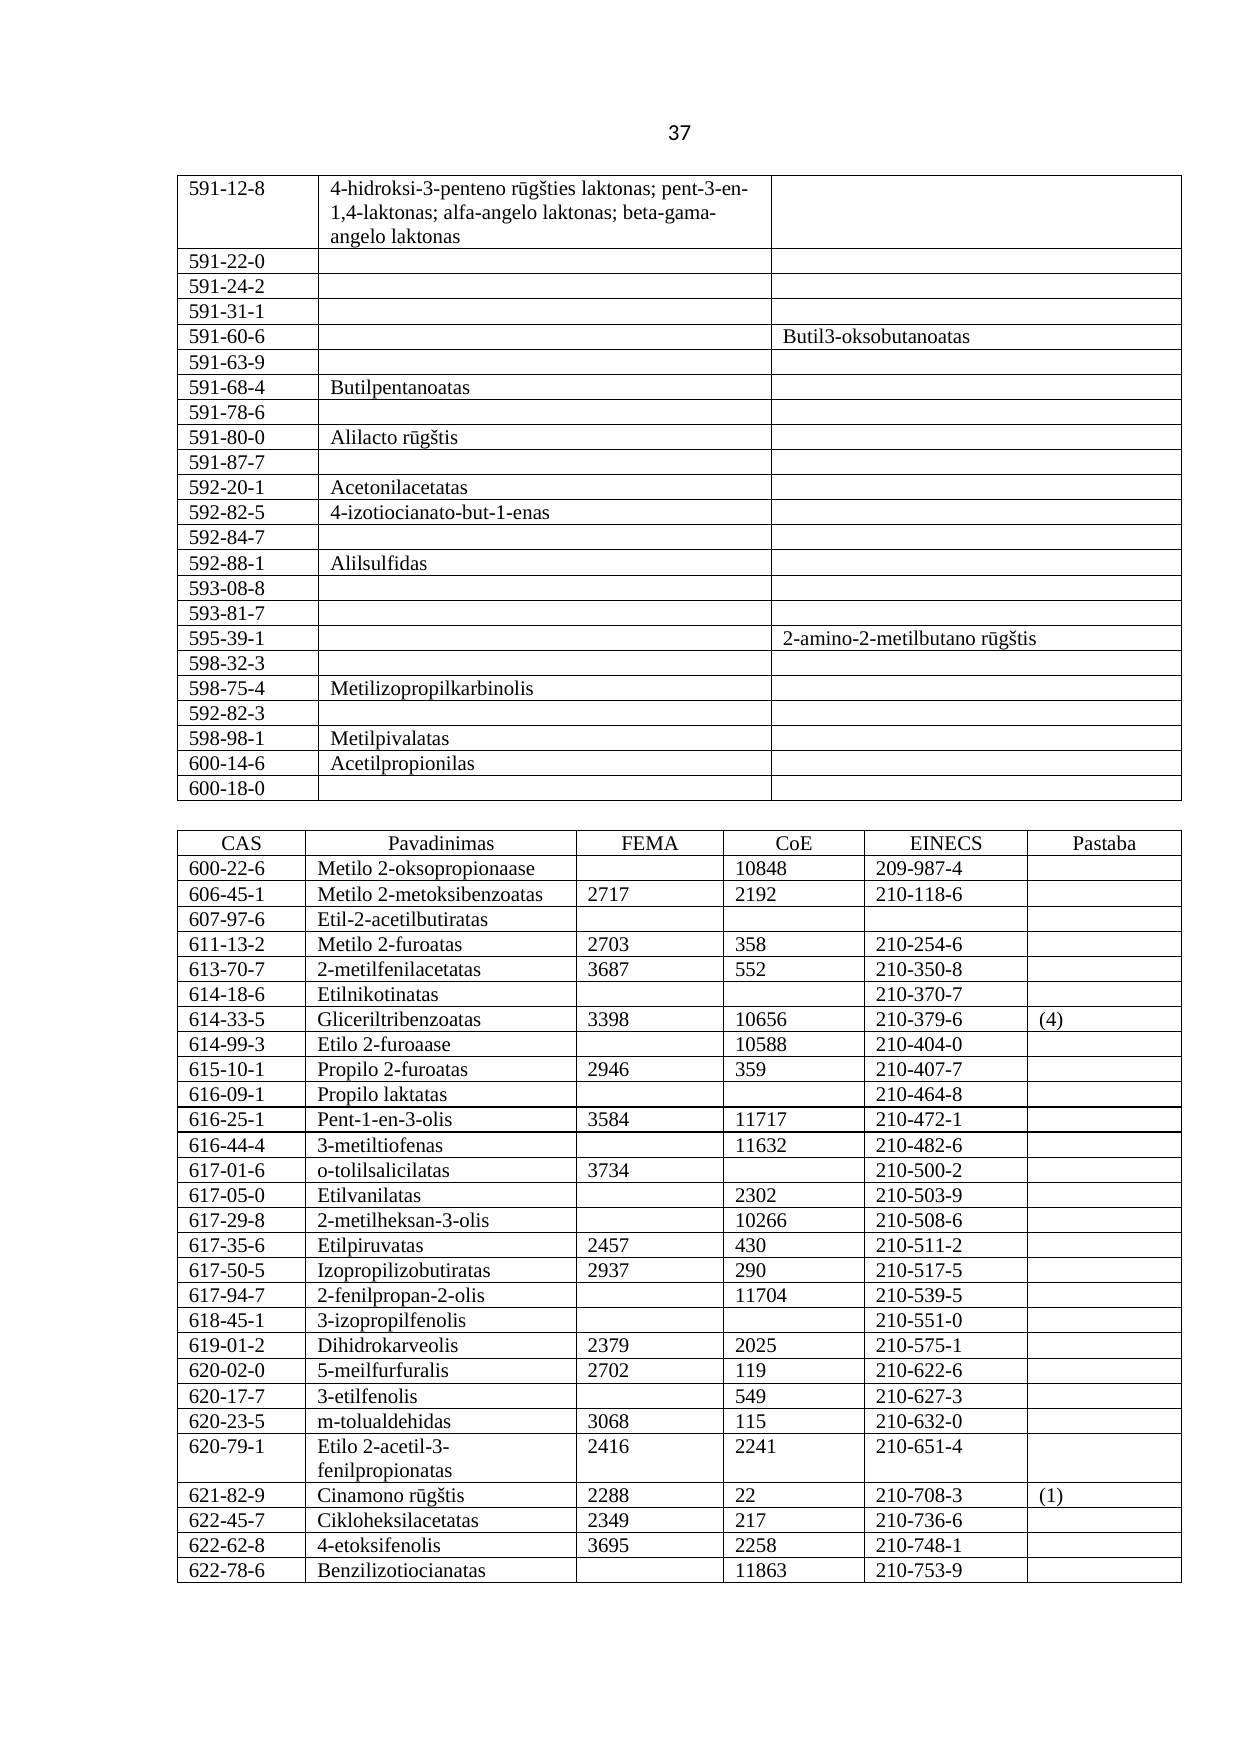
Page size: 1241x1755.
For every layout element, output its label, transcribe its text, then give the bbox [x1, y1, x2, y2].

table_cell 3398 [577, 1007, 723, 1031]
table_cell 210-736-6 [865, 1508, 1027, 1532]
table_cell [865, 907, 1027, 931]
table_cell 591-78-6 [178, 400, 318, 424]
table_cell Metilizopropilkarbinolis [319, 676, 771, 700]
table_cell 2241 [724, 1434, 864, 1482]
table_cell [1028, 1183, 1181, 1207]
table_cell 591-31-1 [178, 299, 318, 323]
table_cell 2416 [577, 1434, 723, 1482]
table_cell [772, 274, 1181, 298]
table_cell 210-622-6 [865, 1359, 1027, 1382]
table_cell 611-13-2 [178, 932, 305, 956]
table_cell Etilpiruvatas [306, 1233, 576, 1257]
table_cell 11704 [724, 1283, 864, 1307]
table_cell [577, 1308, 723, 1332]
table_cell [577, 1082, 723, 1106]
table_cell [577, 907, 723, 931]
table_cell Acetonilacetatas [319, 475, 771, 499]
table_cell 614-99-3 [178, 1032, 305, 1056]
table_cell 210-254-6 [865, 932, 1027, 956]
table_cell Butilpentanoatas [319, 375, 771, 399]
table_cell [772, 676, 1181, 700]
table_cell [1028, 1533, 1181, 1557]
table_cell 210-500-2 [865, 1158, 1027, 1182]
table_cell 614-33-5 [178, 1007, 305, 1031]
table_cell 2457 [577, 1233, 723, 1257]
table_cell 3-etilfenolis [306, 1384, 576, 1408]
table_cell [1028, 1283, 1181, 1307]
table_cell 210-350-8 [865, 957, 1027, 981]
table_cell 591-80-0 [178, 425, 318, 449]
table_cell [772, 701, 1181, 725]
table_cell [1028, 1133, 1181, 1157]
table_cell 2288 [577, 1483, 723, 1507]
table_cell 2703 [577, 932, 723, 956]
table_cell [1028, 982, 1181, 1006]
table_cell [319, 525, 771, 549]
table_cell Etilnikotinatas [306, 982, 576, 1006]
table_cell 598-75-4 [178, 676, 318, 700]
table_cell 622-78-6 [178, 1558, 305, 1582]
table_cell [577, 1558, 723, 1582]
table_cell 3-izopropilfenolis [306, 1308, 576, 1332]
table_cell [772, 751, 1181, 775]
table_cell 4-hidroksi-3-penteno rūgšties laktonas; pent-3-en-1,4-laktonas; alfa-angelo laktonas; beta-gama-angelo laktonas [319, 176, 771, 248]
table_cell [1028, 856, 1181, 880]
table_cell [724, 907, 864, 931]
table_cell [1028, 1158, 1181, 1182]
table_cell 2-amino-2-metilbutano rūgštis [772, 626, 1181, 650]
table_cell [1028, 1032, 1181, 1056]
table_cell 430 [724, 1233, 864, 1257]
table_cell [1028, 1208, 1181, 1232]
table_cell [772, 450, 1181, 474]
table_cell 616-25-1 [178, 1108, 305, 1131]
table_cell 210-551-0 [865, 1308, 1027, 1332]
table_cell Alilacto rūgštis [319, 425, 771, 449]
table_cell [772, 475, 1181, 499]
table_cell 620-23-5 [178, 1409, 305, 1433]
table_cell 2258 [724, 1533, 864, 1557]
table_cell 592-82-5 [178, 500, 318, 524]
table_cell 614-18-6 [178, 982, 305, 1006]
table_cell 210-118-6 [865, 881, 1027, 906]
table_cell 2-fenilpropan-2-olis [306, 1283, 576, 1307]
table_cell Metilo 2-metoksibenzoatas [306, 881, 576, 906]
table_cell 620-17-7 [178, 1384, 305, 1408]
table_cell [724, 982, 864, 1006]
table_cell 358 [724, 932, 864, 956]
table_cell 11863 [724, 1558, 864, 1582]
table_cell [772, 425, 1181, 449]
table_cell 210-472-1 [865, 1108, 1027, 1131]
table_cell Cinamono rūgštis [306, 1483, 576, 1507]
table_cell 4-etoksifenolis [306, 1533, 576, 1557]
table_cell Etilo 2-acetil-3-fenilpropionatas [306, 1434, 576, 1482]
table_cell 616-44-4 [178, 1133, 305, 1157]
table_cell [1028, 881, 1181, 906]
table_cell o-tolilsalicilatas [306, 1158, 576, 1182]
table_cell Etil-2-acetilbutiratas [306, 907, 576, 931]
table_header Pastaba [1028, 831, 1181, 855]
table_cell [772, 601, 1181, 625]
table_cell Alilsulfidas [319, 550, 771, 574]
table_cell 617-50-5 [178, 1258, 305, 1282]
table_cell 592-88-1 [178, 550, 318, 574]
table_cell [577, 1283, 723, 1307]
table_cell 210-464-8 [865, 1082, 1027, 1106]
table_cell Gliceriltribenzoatas [306, 1007, 576, 1031]
table_cell Metilo 2-oksopropionaase [306, 856, 576, 880]
table_cell [319, 701, 771, 725]
table_cell 620-79-1 [178, 1434, 305, 1482]
table_cell [1028, 957, 1181, 981]
table_cell Metilo 2-furoatas [306, 932, 576, 956]
table_cell 592-82-3 [178, 701, 318, 725]
table_cell 2937 [577, 1258, 723, 1282]
table_cell 620-02-0 [178, 1359, 305, 1382]
table_cell 210-379-6 [865, 1007, 1027, 1031]
table_cell 210-404-0 [865, 1032, 1027, 1056]
table_cell 119 [724, 1359, 864, 1382]
table_cell 210-708-3 [865, 1483, 1027, 1507]
table_cell [1028, 1258, 1181, 1282]
table_cell 600-18-0 [178, 776, 318, 800]
table_cell [319, 651, 771, 675]
table_cell [772, 375, 1181, 399]
table_cell 598-32-3 [178, 651, 318, 675]
table_cell 3584 [577, 1108, 723, 1131]
table_cell [319, 776, 771, 800]
table_cell 591-68-4 [178, 375, 318, 399]
table_cell 210-517-5 [865, 1258, 1027, 1282]
table_cell 2702 [577, 1359, 723, 1382]
table_cell [772, 726, 1181, 750]
table_cell 10266 [724, 1208, 864, 1232]
table_cell 22 [724, 1483, 864, 1507]
table_cell [772, 299, 1181, 323]
table_cell [319, 400, 771, 424]
table_cell Izopropilizobutiratas [306, 1258, 576, 1282]
table_cell 2717 [577, 881, 723, 906]
table_cell [724, 1308, 864, 1332]
table_cell [319, 601, 771, 625]
table_cell Butil3-oksobutanoatas [772, 325, 1181, 348]
table_cell [772, 550, 1181, 574]
table_cell [772, 776, 1181, 800]
table_cell [772, 576, 1181, 599]
table_header FEMA [577, 831, 723, 855]
table_cell [577, 856, 723, 880]
table_cell (1) [1028, 1483, 1181, 1507]
table_cell 10588 [724, 1032, 864, 1056]
table_cell 591-22-0 [178, 249, 318, 273]
table_cell [319, 325, 771, 348]
table_cell 210-511-2 [865, 1233, 1027, 1257]
table_cell [1028, 1384, 1181, 1408]
table_cell 210-575-1 [865, 1333, 1027, 1357]
table_cell [1028, 1233, 1181, 1257]
table_cell [1028, 932, 1181, 956]
table_cell 5-meilfurfuralis [306, 1359, 576, 1382]
table_cell 606-45-1 [178, 881, 305, 906]
table_cell 613-70-7 [178, 957, 305, 981]
table_cell [319, 350, 771, 374]
table_cell [772, 651, 1181, 675]
table_cell 3695 [577, 1533, 723, 1557]
table_cell 2302 [724, 1183, 864, 1207]
table_cell 10656 [724, 1007, 864, 1031]
table_cell 3734 [577, 1158, 723, 1182]
table_cell Propilo laktatas [306, 1082, 576, 1106]
table_cell 210-632-0 [865, 1409, 1027, 1433]
table_cell 2379 [577, 1333, 723, 1357]
table_cell 593-08-8 [178, 576, 318, 599]
table_cell [319, 450, 771, 474]
table_cell [319, 274, 771, 298]
table_cell [319, 576, 771, 599]
table_cell 4-izotiocianato-but-1-enas [319, 500, 771, 524]
table_cell Acetilpropionilas [319, 751, 771, 775]
table_cell 210-407-7 [865, 1057, 1027, 1081]
table_cell Cikloheksilacetatas [306, 1508, 576, 1532]
table_cell Propilo 2-furoatas [306, 1057, 576, 1081]
table_cell [1028, 1108, 1181, 1131]
table_cell 2946 [577, 1057, 723, 1081]
table_cell [772, 249, 1181, 273]
table_cell [772, 500, 1181, 524]
table_cell [724, 1082, 864, 1106]
table_cell [1028, 1082, 1181, 1106]
table_cell [1028, 1409, 1181, 1433]
table_cell 592-84-7 [178, 525, 318, 549]
table_cell [1028, 907, 1181, 931]
table_cell [1028, 1333, 1181, 1357]
table_cell [319, 299, 771, 323]
table_cell 593-81-7 [178, 601, 318, 625]
table_cell 617-01-6 [178, 1158, 305, 1182]
table_header CoE [724, 831, 864, 855]
table_cell 210-370-7 [865, 982, 1027, 1006]
table_cell 591-63-9 [178, 350, 318, 374]
table_cell 600-14-6 [178, 751, 318, 775]
table_header CAS [178, 831, 305, 855]
table_cell 2-metilheksan-3-olis [306, 1208, 576, 1232]
table_cell [1028, 1359, 1181, 1382]
table_cell [724, 1158, 864, 1182]
table_cell [772, 525, 1181, 549]
table_cell 11632 [724, 1133, 864, 1157]
table_cell 210-539-5 [865, 1283, 1027, 1307]
table_cell 617-35-6 [178, 1233, 305, 1257]
table_cell 209-987-4 [865, 856, 1027, 880]
table_cell [577, 1208, 723, 1232]
table_cell 10848 [724, 856, 864, 880]
table_cell Benzilizotiocianatas [306, 1558, 576, 1582]
table_cell 617-94-7 [178, 1283, 305, 1307]
table_cell [772, 176, 1181, 248]
table_cell [1028, 1434, 1181, 1482]
table_cell 552 [724, 957, 864, 981]
table_cell [577, 1183, 723, 1207]
table_cell 618-45-1 [178, 1308, 305, 1332]
table_cell [577, 1384, 723, 1408]
table_cell 591-87-7 [178, 450, 318, 474]
table_cell [1028, 1308, 1181, 1332]
table_cell 617-29-8 [178, 1208, 305, 1232]
table_cell [577, 1133, 723, 1157]
table_cell 619-01-2 [178, 1333, 305, 1357]
table_cell 591-24-2 [178, 274, 318, 298]
table_cell 616-09-1 [178, 1082, 305, 1106]
table_cell [577, 1032, 723, 1056]
table_cell 591-12-8 [178, 176, 318, 248]
table_cell 115 [724, 1409, 864, 1433]
table_cell [577, 982, 723, 1006]
table_cell 359 [724, 1057, 864, 1081]
table_cell [1028, 1508, 1181, 1532]
table_cell [772, 350, 1181, 374]
table_cell Dihidrokarveolis [306, 1333, 576, 1357]
table_cell 210-748-1 [865, 1533, 1027, 1557]
table_cell 598-98-1 [178, 726, 318, 750]
table_cell 3687 [577, 957, 723, 981]
table_cell 622-62-8 [178, 1533, 305, 1557]
table_cell 210-503-9 [865, 1183, 1027, 1207]
table_cell 617-05-0 [178, 1183, 305, 1207]
table_cell m-tolualdehidas [306, 1409, 576, 1433]
table_cell 217 [724, 1508, 864, 1532]
table_cell 591-60-6 [178, 325, 318, 348]
table_cell 600-22-6 [178, 856, 305, 880]
table_cell 210-753-9 [865, 1558, 1027, 1582]
table_cell 210-482-6 [865, 1133, 1027, 1157]
table_cell [319, 626, 771, 650]
table_header EINECS [865, 831, 1027, 855]
table_cell [1028, 1558, 1181, 1582]
table_cell 210-627-3 [865, 1384, 1027, 1408]
table_header Pavadinimas [306, 831, 576, 855]
table_cell 615-10-1 [178, 1057, 305, 1081]
table_cell 3068 [577, 1409, 723, 1433]
table_cell Etilo 2-furoaase [306, 1032, 576, 1056]
table_cell 210-508-6 [865, 1208, 1027, 1232]
table_cell Metilpivalatas [319, 726, 771, 750]
table_cell [1028, 1057, 1181, 1081]
table_cell 607-97-6 [178, 907, 305, 931]
table_cell 3-metiltiofenas [306, 1133, 576, 1157]
table_cell 290 [724, 1258, 864, 1282]
table_cell 622-45-7 [178, 1508, 305, 1532]
table_cell Pent-1-en-3-olis [306, 1108, 576, 1131]
table_cell 2349 [577, 1508, 723, 1532]
table_cell 2-metilfenilacetatas [306, 957, 576, 981]
table_cell Etilvanilatas [306, 1183, 576, 1207]
table_cell 549 [724, 1384, 864, 1408]
table_cell (4) [1028, 1007, 1181, 1031]
table_cell 592-20-1 [178, 475, 318, 499]
table_cell 621-82-9 [178, 1483, 305, 1507]
table_cell 2192 [724, 881, 864, 906]
table_cell 2025 [724, 1333, 864, 1357]
table_cell 11717 [724, 1108, 864, 1131]
table_cell [772, 400, 1181, 424]
table_cell 595-39-1 [178, 626, 318, 650]
table_cell [319, 249, 771, 273]
table_cell 210-651-4 [865, 1434, 1027, 1482]
